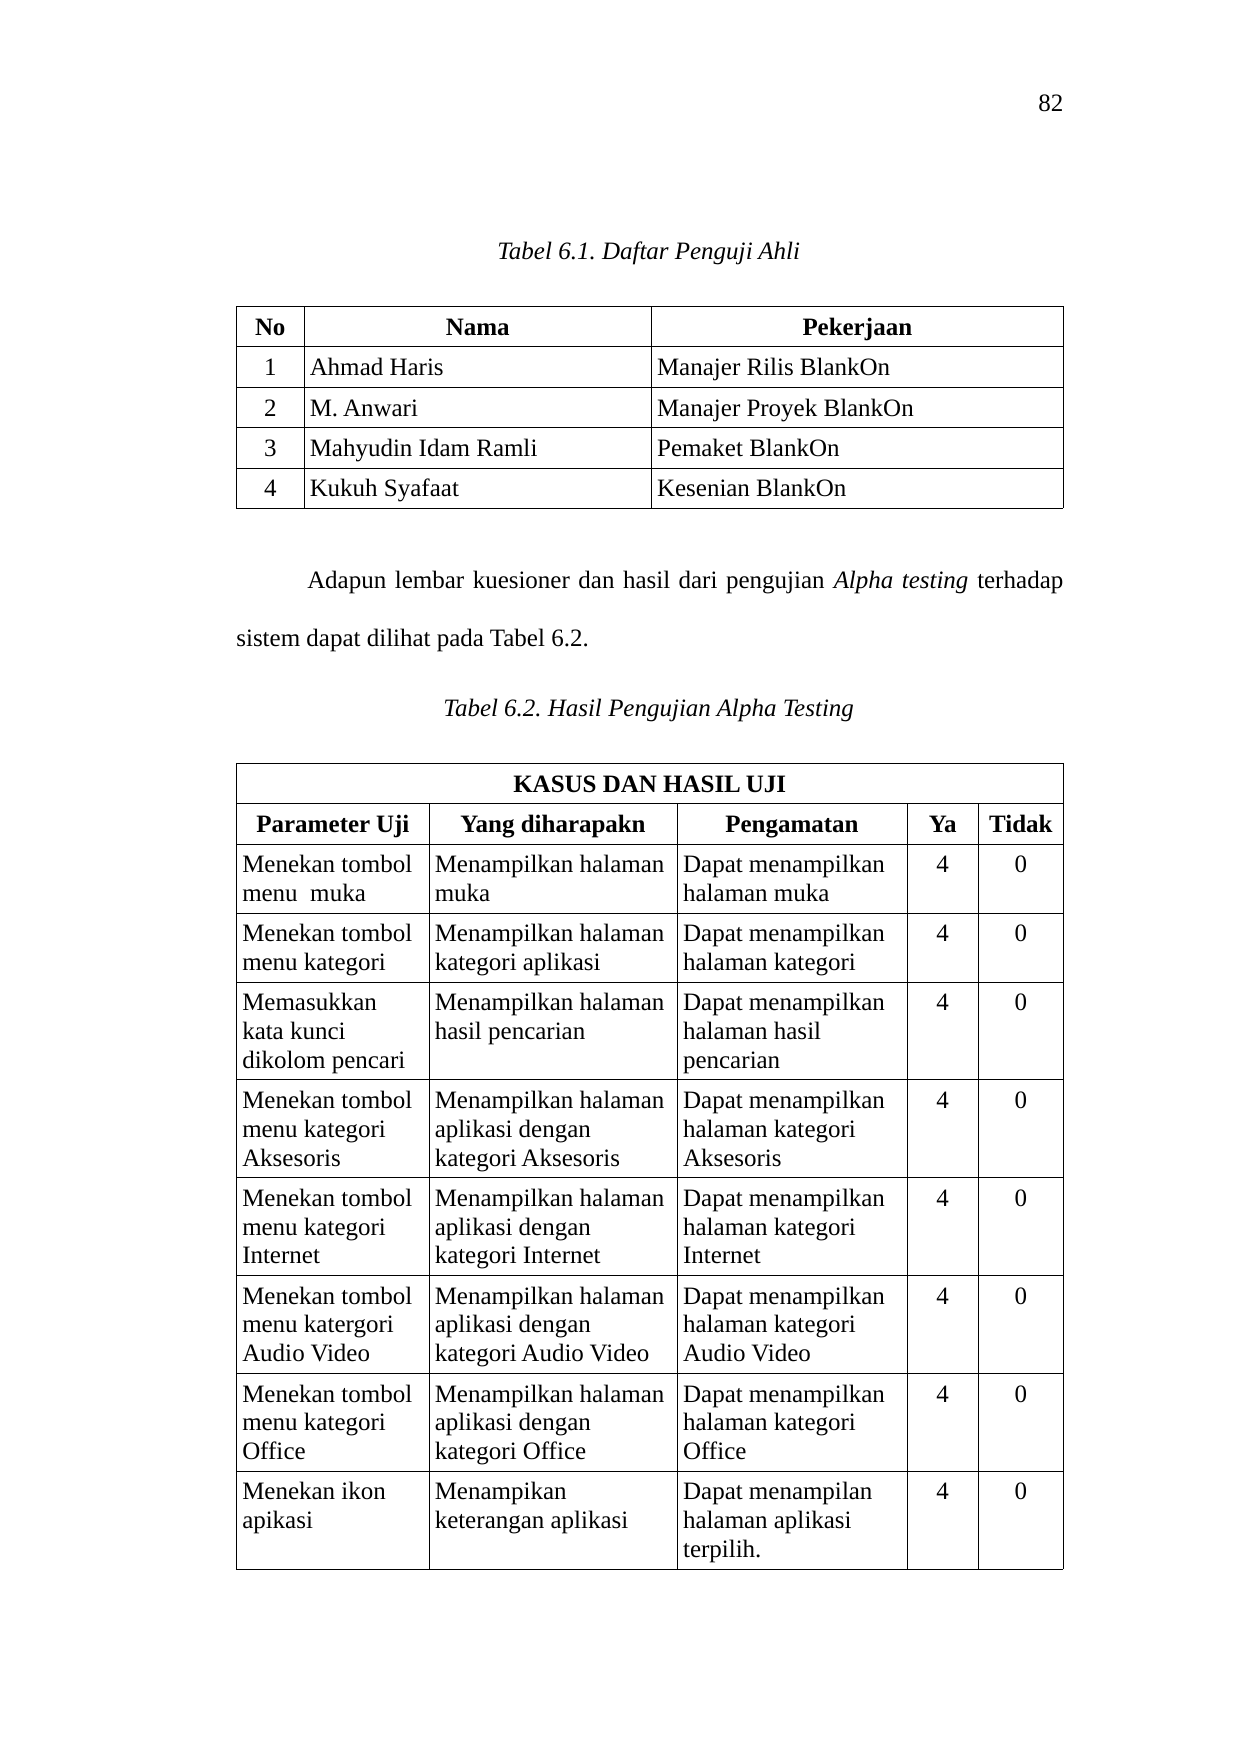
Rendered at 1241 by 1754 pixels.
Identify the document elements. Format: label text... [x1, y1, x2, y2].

table_cell Menekan tombol menu kategori [237, 914, 429, 982]
table_cell Ahmad Haris [305, 347, 651, 387]
table_cell Manajer Proyek BlankOn [652, 388, 1063, 427]
table_cell Manajer Rilis BlankOn [652, 347, 1063, 387]
table_cell Dapat menampilkan halaman kategori Internet [678, 1178, 907, 1275]
table_cell Menampikan keterangan aplikasi [430, 1472, 677, 1568]
table_cell 4 [908, 914, 978, 982]
table_header Nama [305, 307, 651, 346]
text Tabel 6.2. Hasil Pengujian Alpha Testing [236, 693, 1063, 722]
table_cell 4 [908, 1276, 978, 1373]
table_cell Parameter Uji [237, 804, 429, 843]
table_cell Menampilkan halaman kategori aplikasi [430, 914, 677, 982]
table_header KASUS DAN HASIL UJI [237, 764, 1063, 803]
table_header Pekerjaan [652, 307, 1063, 346]
table_cell Menekan tombol menu katergori Audio Video [237, 1276, 429, 1373]
table_header No [237, 307, 304, 346]
table_cell 4 [908, 1178, 978, 1275]
table_cell Menekan tombol menu kategori Aksesoris [237, 1080, 429, 1177]
table_cell Menampilkan halaman aplikasi dengan kategori Internet [430, 1178, 677, 1275]
table_cell 4 [908, 1374, 978, 1471]
table_cell Menekan ikon apikasi [237, 1472, 429, 1568]
table_cell Pemaket BlankOn [652, 428, 1063, 467]
table_cell Menampilkan halaman muka [430, 845, 677, 912]
table_cell M. Anwari [305, 388, 651, 427]
table_cell 0 [979, 1472, 1063, 1568]
table_cell Dapat menampilkan halaman kategori Office [678, 1374, 907, 1471]
text Tabel 6.1. Daftar Penguji Ahli [236, 236, 1063, 265]
table_cell Dapat menampilkan halaman muka [678, 845, 907, 912]
table_cell 4 [237, 469, 304, 508]
table_cell 4 [908, 1080, 978, 1177]
table_cell Menekan tombol menu muka [237, 845, 429, 912]
table_cell Mahyudin Idam Ramli [305, 428, 651, 467]
table_cell Dapat menampilkan halaman kategori Audio Video [678, 1276, 907, 1373]
text Adapun lembar kuesioner dan hasil dari pengujian Alpha testing terhadap sistem dapat dilihat pada Tabel 6.2. [236, 565, 1063, 652]
table_cell 2 [237, 388, 304, 427]
table_cell 3 [237, 428, 304, 467]
table_cell Kukuh Syafaat [305, 469, 651, 508]
table_cell Menampilkan halaman hasil pencarian [430, 983, 677, 1079]
table_cell 0 [979, 914, 1063, 982]
table_cell Menekan tombol menu kategori Internet [237, 1178, 429, 1275]
table_cell 0 [979, 1276, 1063, 1373]
table_cell 0 [979, 1374, 1063, 1471]
table_cell 4 [908, 1472, 978, 1568]
table_cell 0 [979, 845, 1063, 912]
table_cell Yang diharapakn [430, 804, 677, 843]
table_cell Menekan tombol menu kategori Office [237, 1374, 429, 1471]
table_cell Tidak [979, 804, 1063, 843]
table_cell 0 [979, 983, 1063, 1079]
table_cell Pengamatan [678, 804, 907, 843]
table_cell Dapat menampilkan halaman kategori Aksesoris [678, 1080, 907, 1177]
table_cell Dapat menampilkan halaman kategori [678, 914, 907, 982]
table_cell Dapat menampilkan halaman hasil pencarian [678, 983, 907, 1079]
table_cell Memasukkan kata kunci dikolom pencari [237, 983, 429, 1079]
table_cell 0 [979, 1178, 1063, 1275]
table_cell Menampilkan halaman aplikasi dengan kategori Audio Video [430, 1276, 677, 1373]
table_cell 0 [979, 1080, 1063, 1177]
table_cell Ya [908, 804, 978, 843]
table_cell 4 [908, 845, 978, 912]
table_cell 1 [237, 347, 304, 387]
table_cell Kesenian BlankOn [652, 469, 1063, 508]
table_cell Menampilkan halaman aplikasi dengan kategori Aksesoris [430, 1080, 677, 1177]
table_cell Menampilkan halaman aplikasi dengan kategori Office [430, 1374, 677, 1471]
table_cell Dapat menampilan halaman aplikasi terpilih. [678, 1472, 907, 1568]
table_cell 4 [908, 983, 978, 1079]
